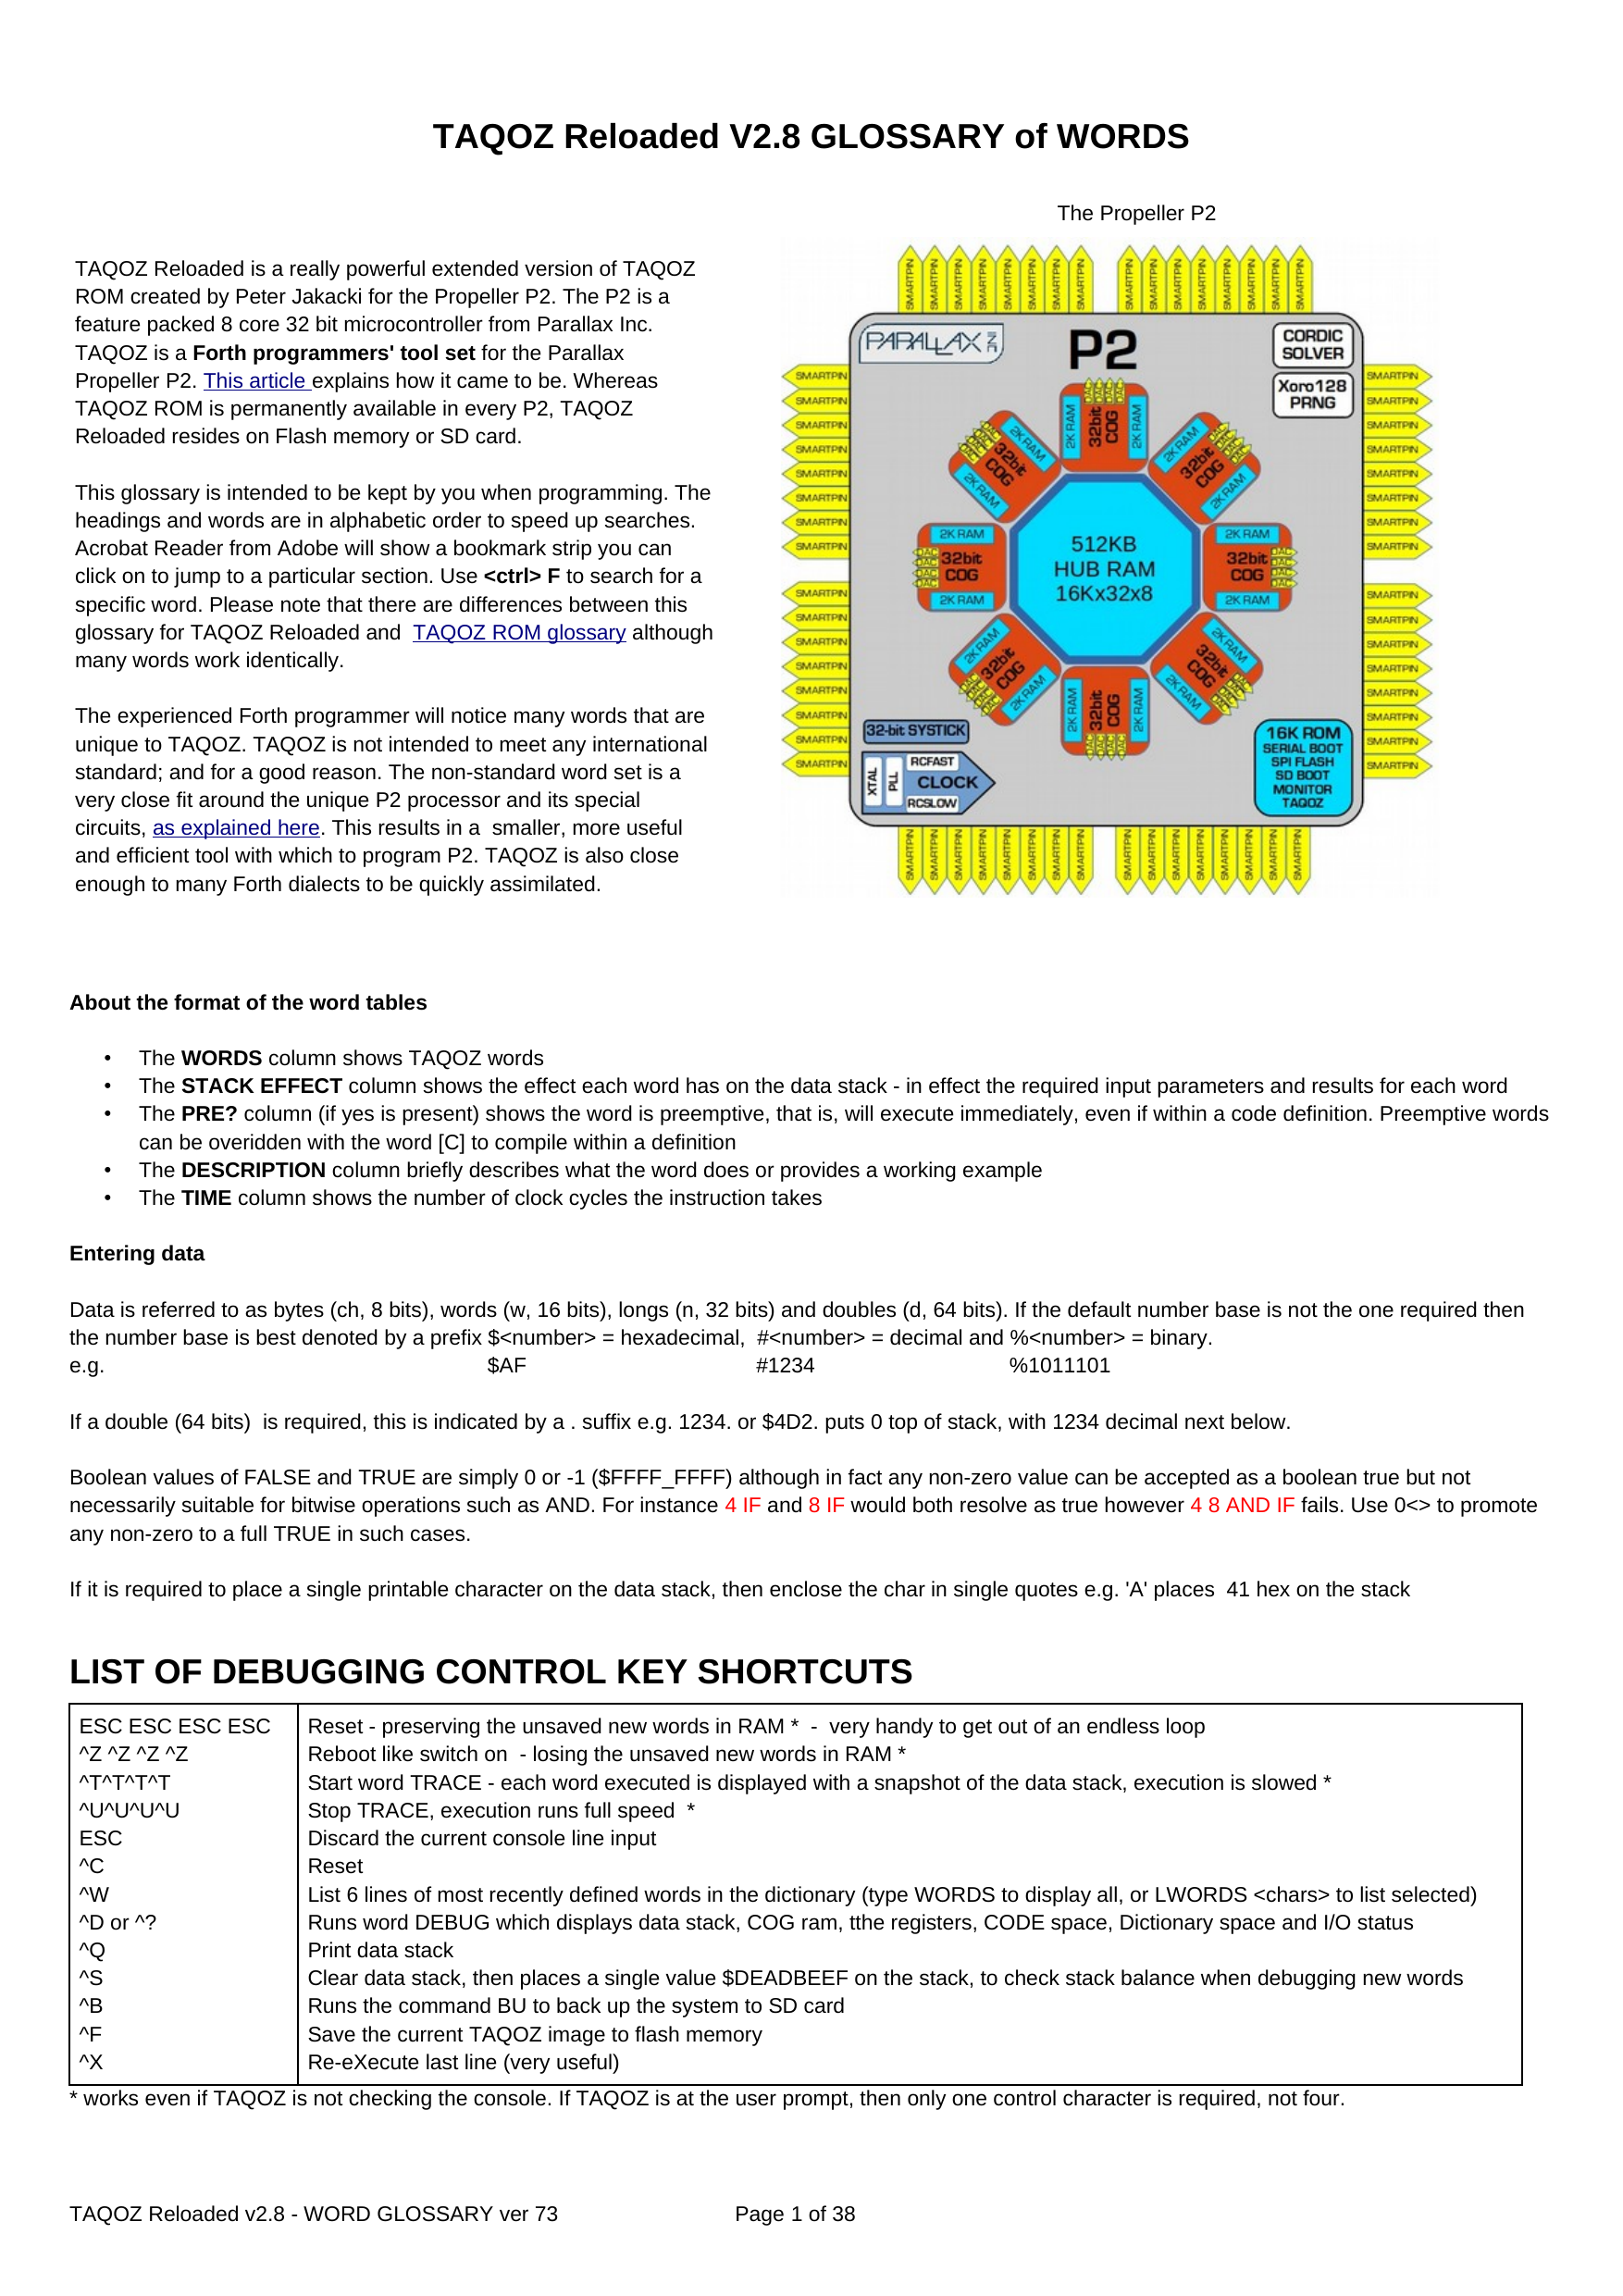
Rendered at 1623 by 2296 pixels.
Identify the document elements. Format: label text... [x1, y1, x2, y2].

text Entering data [69, 1241, 1554, 1266]
text e.g. $AF #1234 %1011101 [69, 1353, 1554, 1378]
picture [780, 237, 1440, 898]
table_header TAQOZ Reloaded is a really powerful extended version of TAQOZ ROM created by Peter Jakacki for the Propeller P2. The P2 is a feature packed 8 core 32 bit microcontroller from Parallax Inc. TAQOZ is a Forth programmers' tool set for the Parallax Propeller P2. This article explains how it came to be. Whereas TAQOZ ROM is permanently available in every P2, TAQOZ Reloaded resides on Flash memory or SD card. This glossary is intended to be kept by you when programming. The headings and words are in alphabetic order to speed up searches. Acrobat Reader from Adobe will show a bookmark strip you can click on to jump to a particular section. Use <ctrl> F to search for a specific word. Please note that there are differences between this glossary for TAQOZ Reloaded and TAQOZ ROM glossary although many words work identically. The experienced Forth programmer will notice many words that are unique to TAQOZ. TAQOZ is not intended to meet any international standard; and for a good reason. The non-standard word set is a very close fit around the unique P2 processor and its special circuits, as explained here. This results in a smaller, more useful and efficient tool with which to program P2. TAQOZ is also close enough to many Forth dialects to be quickly assimilated. [69, 195, 720, 934]
text * works even if TAQOZ is not checking the console. If TAQOZ is at the user prompt, then only one control character is required, not four. [69, 2086, 1554, 2110]
text About the format of the word tables [69, 989, 1554, 1014]
text If a double (64 bits) is required, this is indicated by a . suffix e.g. 1234. or $4D2. puts 0 top of stack, with 1234 decimal next below. [69, 1409, 1554, 1433]
list The PRE? column (if yes is present) shows the word is preemptive, that is, will execute immediately, even if within a code definition. Preemptive words can be overidden with the word [C] to compile within a definition [104, 1101, 1554, 1154]
subtitle LIST OF DEBUGGING CONTROL KEY SHORTCUTS [69, 1651, 1554, 1691]
table_header ESC ESC ESC ESC ^Z ^Z ^Z ^Z ^T^T^T^T ^U^U^U^U ESC ^C ^W ^D or ^? ^Q ^S ^B ^F ^X [70, 1705, 297, 2084]
list The STACK EFFECT column shows the effect each word has on the data stack - in effect the required input parameters and results for each word [104, 1074, 1554, 1098]
table_header The Propeller P2 [720, 195, 1554, 934]
text the number base is best denoted by a prefix $<number> = hexadecimal, #<number> = decimal and %<number> = binary. [69, 1325, 1554, 1349]
text Data is referred to as bytes (ch, 8 bits), words (w, 16 bits), longs (n, 32 bits) and doubles (d, 64 bits). If the default number base is not the one required then [69, 1297, 1554, 1322]
text Boolean values of FALSE and TRUE are simply 0 or -1 ($FFFF_FFFF) although in fact any non-zero value can be accepted as a boolean true but not necessarily suitable for bitwise operations such as AND. For instance 4 IF and 8 IF would both resolve as true however 4 8 AND IF fails. Use 0<> to promote any non-zero to a full TRUE in such cases. [69, 1465, 1554, 1545]
table_header Reset - preserving the unsaved new words in RAM * - very handy to get out of an endless loop Reboot like switch on - losing the unsaved new words in RAM * Start word TRACE - each word executed is displayed with a snapshot of the data stack, execution is slowed * Stop TRACE, execution runs full speed * Discard the current console line input Reset List 6 lines of most recently defined words in the dictionary (type WORDS to display all, or LWORDS <chars> to list selected) Runs word DEBUG which displays data stack, COG ram, tthe registers, CODE space, Dictionary space and I/O status Print data stack Clear data stack, then places a single value $DEADBEEF on the stack, to check stack balance when debugging new words Runs the command BU to back up the system to SD card Save the current TAQOZ image to flash memory Re-eXecute last line (very useful) [299, 1705, 1521, 2084]
list The WORDS column shows TAQOZ words [104, 1046, 1554, 1070]
subtitle TAQOZ Reloaded V2.8 GLOSSARY of WORDS [69, 116, 1554, 155]
text If it is required to place a single printable character on the data stack, then enclose the char in single quotes e.g. 'A' places 41 hex on the stack [69, 1577, 1554, 1601]
list The TIME column shows the number of clock cycles the instruction takes [104, 1185, 1554, 1210]
list The DESCRIPTION column briefly describes what the word does or provides a working example [104, 1158, 1554, 1182]
